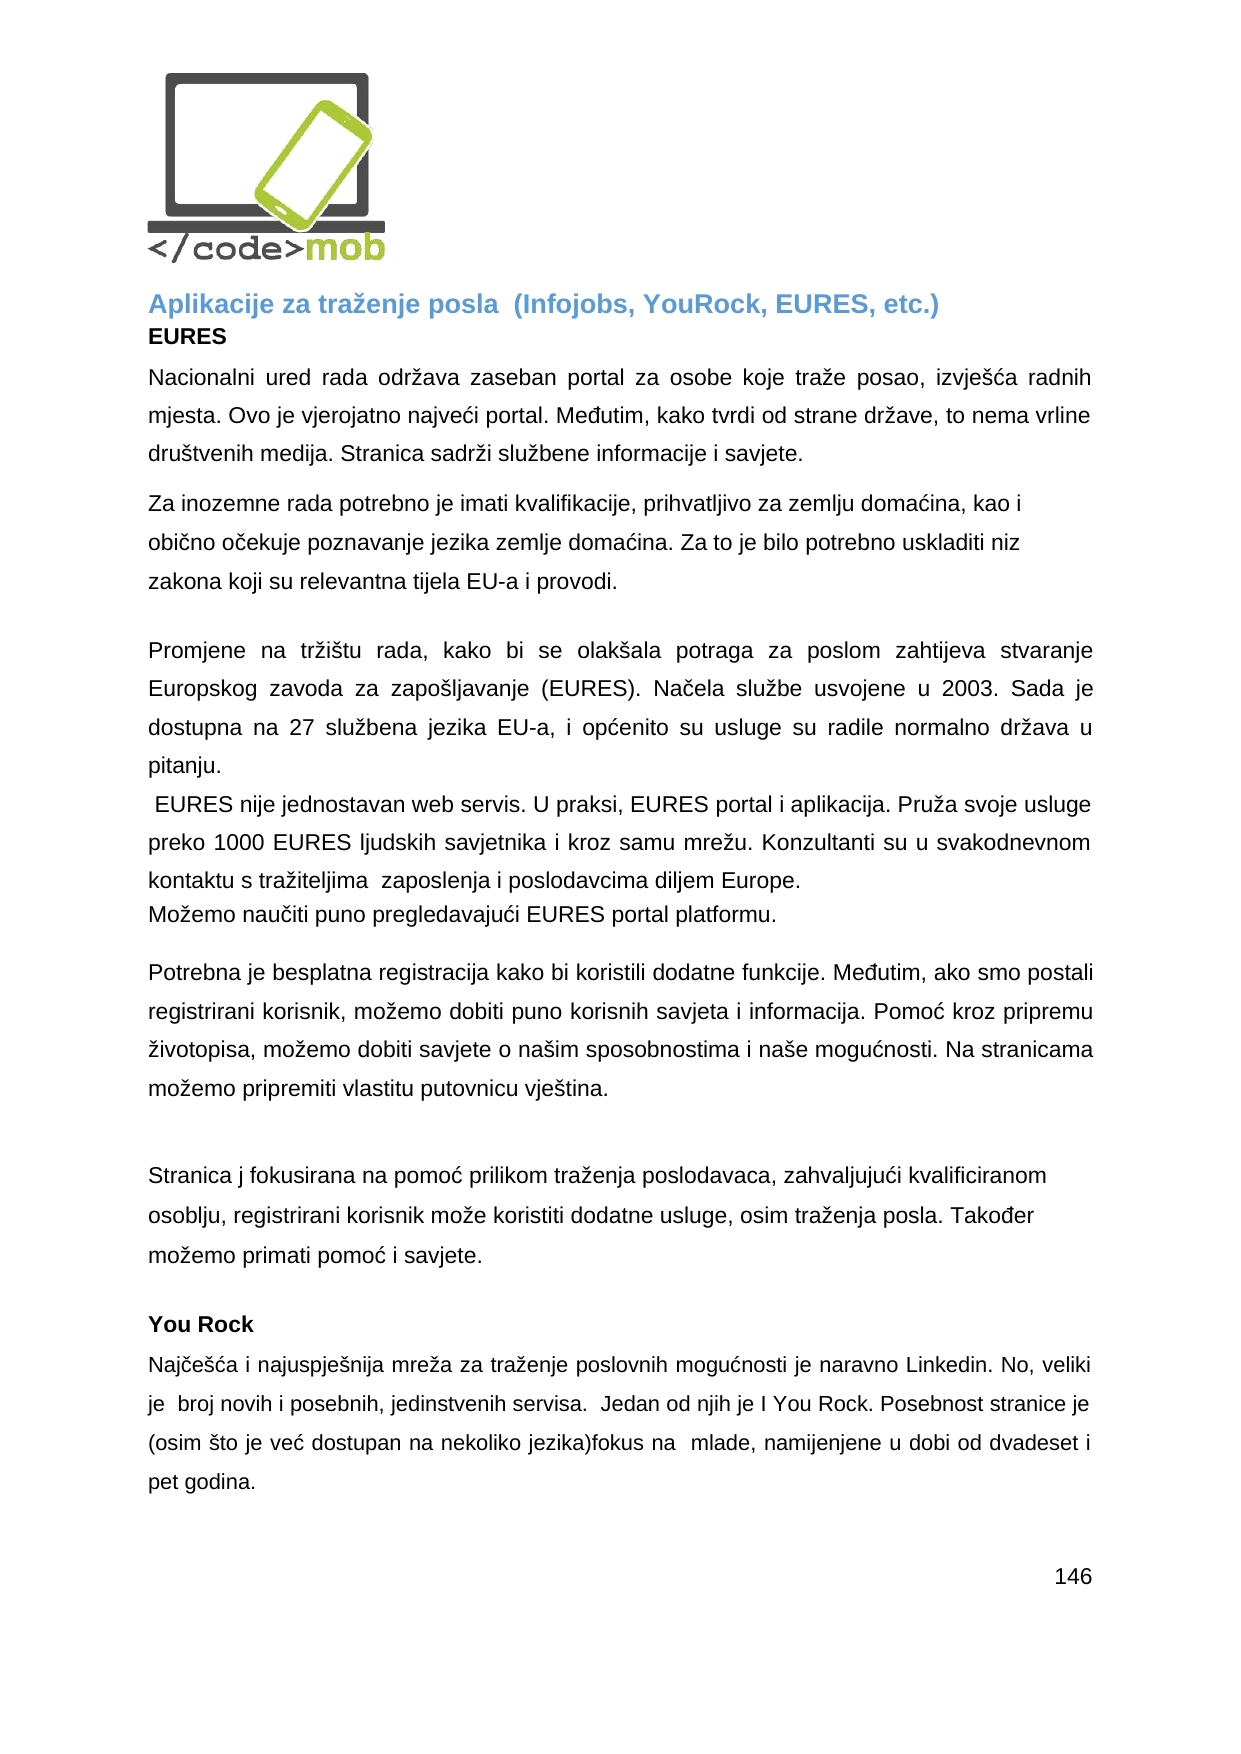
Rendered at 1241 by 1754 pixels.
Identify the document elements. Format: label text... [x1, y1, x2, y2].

picture [147, 73, 385, 263]
text You Rock [148, 1311, 1094, 1337]
text Stranica j fokusirana na pomoć prilikom traženja poslodavaca, zahvaljujući kvalificiranom osoblju, registrirani korisnik može koristiti dodatne usluge, osim traženja posla. Također možemo primati pomoć i savjete. [148, 1152, 1094, 1271]
text Potrebna je besplatna registracija kako bi koristili dodatne funkcije. Međutim, ako smo postali registrirani korisnik, možemo dobiti puno korisnih savjeta i informacija. Pomoć kroz pripremu životopisa, možemo dobiti savjete o našim sposobnostima i naše mogućnosti. Na stranicama možemo pripremiti vlastitu putovnicu vještina. [148, 959, 1094, 1101]
text EURES [148, 324, 1094, 350]
text Za inozemne rada potrebno je imati kvalifikacije, prihvatljivo za zemlju domaćina, kao i obično očekuje poznavanje jezika zemlje domaćina. Za to je bilo potrebno uskladiti niz zakona koji su relevantna tijela EU-a i provodi. [148, 480, 1094, 598]
text Najčešća i najuspješnija mreža za traženje poslovnih mogućnosti je naravno Linkedin. No, veliki je broj novih i posebnih, jedinstvenih servisa. Jedan od njih je I You Rock. Posebnost stranice je (osim što je već dostupan na nekoliko jezika)fokus na mlade, namijenjene u dobi od dvadeset i pet godina. [148, 1352, 1092, 1494]
text EURES nije jednostavan web servis. U praksi, EURES portal i aplikacija. Pruža svoje usluge preko 1000 EURES ljudskih savjetnika i kroz samu mrežu. Konzultanti su u svakodnevnom kontaktu s tražiteljima zaposlenja i poslodavcima diljem Europe. [148, 791, 1092, 894]
text 146 [1054, 1563, 1094, 1589]
text Aplikacije za traženje posla (Infojobs, YouRock, EURES, etc.) [148, 289, 1094, 319]
text Nacionalni ured rada održava zaseban portal za osobe koje traže posao, izvješća radnih mjesta. Ovo je vjerojatno najveći portal. Međutim, kako tvrdi od strane države, to nema vrline društvenih medija. Stranica sadrži službene informacije i savjete. [148, 364, 1092, 467]
text Promjene na tržištu rada, kako bi se olakšala potraga za poslom zahtijeva stvaranje Europskog zavoda za zapošljavanje (EURES). Načela službe usvojene u 2003. Sada je dostupna na 27 službena jezika EU-a, i općenito su usluge su radile normalno država u pitanju. [148, 637, 1094, 778]
text Možemo naučiti puno pregledavajući EURES portal platformu. [148, 906, 1094, 927]
